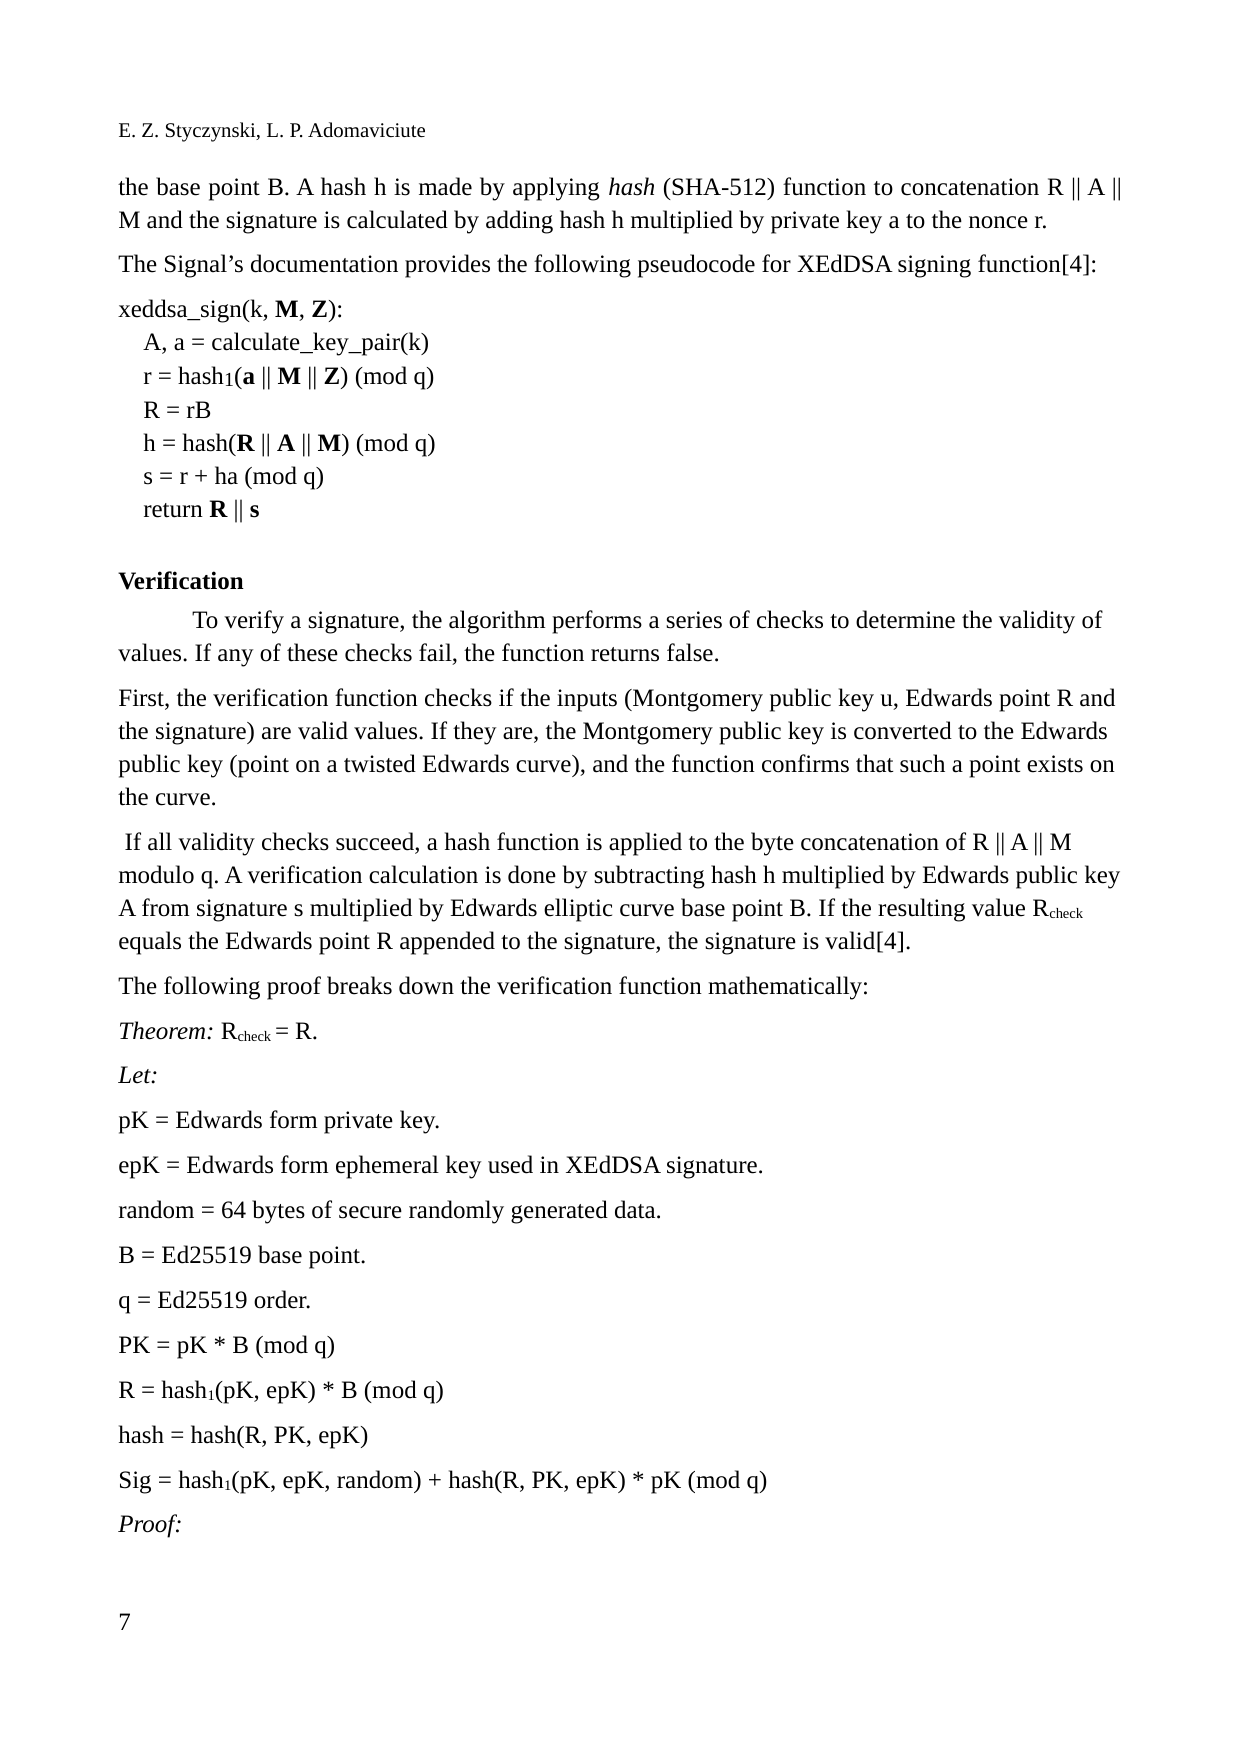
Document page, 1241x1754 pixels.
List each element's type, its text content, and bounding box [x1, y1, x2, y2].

text xeddsa_sign(k, M, Z): A, a = calculate_key_pair(k) r = hash1(a || M || Z) (mod q) R = rB h = hash(R || A || M) (mod q) s = r + ha (mod q) return R || s [118, 294, 1122, 523]
text Sig = hash1(pK, epK, random) + hash(R, PK, epK) * pK (mod q) [118, 1465, 1122, 1493]
text Verification [118, 566, 1122, 595]
text the base point B. A hash h is made by applying hash (SHA-512) function to concatenation R || A || M and the signature is calculated by adding hash h multiplied by private key a to the nonce r. [118, 172, 1122, 233]
text The following proof breaks down the verification function mathematically: [118, 971, 1122, 999]
text R = hash1(pK, epK) * B (mod q) [118, 1375, 1122, 1404]
text pK = Edwards form private key. [118, 1106, 1122, 1134]
text B = Ed25519 base point. [118, 1240, 1122, 1269]
text To verify a signature, the algorithm performs a series of checks to determine the validity of values. If any of these checks fail, the function returns false. [118, 605, 1122, 667]
text If all validity checks succeed, a hash function is applied to the byte concatenation of R || A || M modulo q. A verification calculation is done by subtracting hash h multiplied by Edwards public key A from signature s multiplied by Edwards elliptic curve base point B. If the resulting value Rcheck equals the Edwards point R appended to the signature, the signature is valid[4]. [118, 827, 1122, 955]
text PK = pK * B (mod q) [118, 1330, 1122, 1359]
text epK = Edwards form ephemeral key used in XEdDSA signature. [118, 1150, 1122, 1179]
text hash = hash(R, PK, epK) [118, 1420, 1122, 1448]
text The Signal’s documentation provides the following pseudocode for XEdDSA signing function[4]: [118, 249, 1122, 278]
text First, the verification function checks if the inputs (Montgomery public key u, Edwards point R and the signature) are valid values. If they are, the Montgomery public key is converted to the Edwards public key (point on a twisted Edwards curve), and the function confirms that such a point exists on the curve. [118, 683, 1122, 811]
text q = Ed25519 order. [118, 1285, 1122, 1314]
text Theorem: Rcheck = R. [118, 1016, 1122, 1044]
text Let: [118, 1061, 1122, 1089]
text random = 64 bytes of secure randomly generated data. [118, 1195, 1122, 1224]
text Proof: [118, 1509, 1122, 1538]
